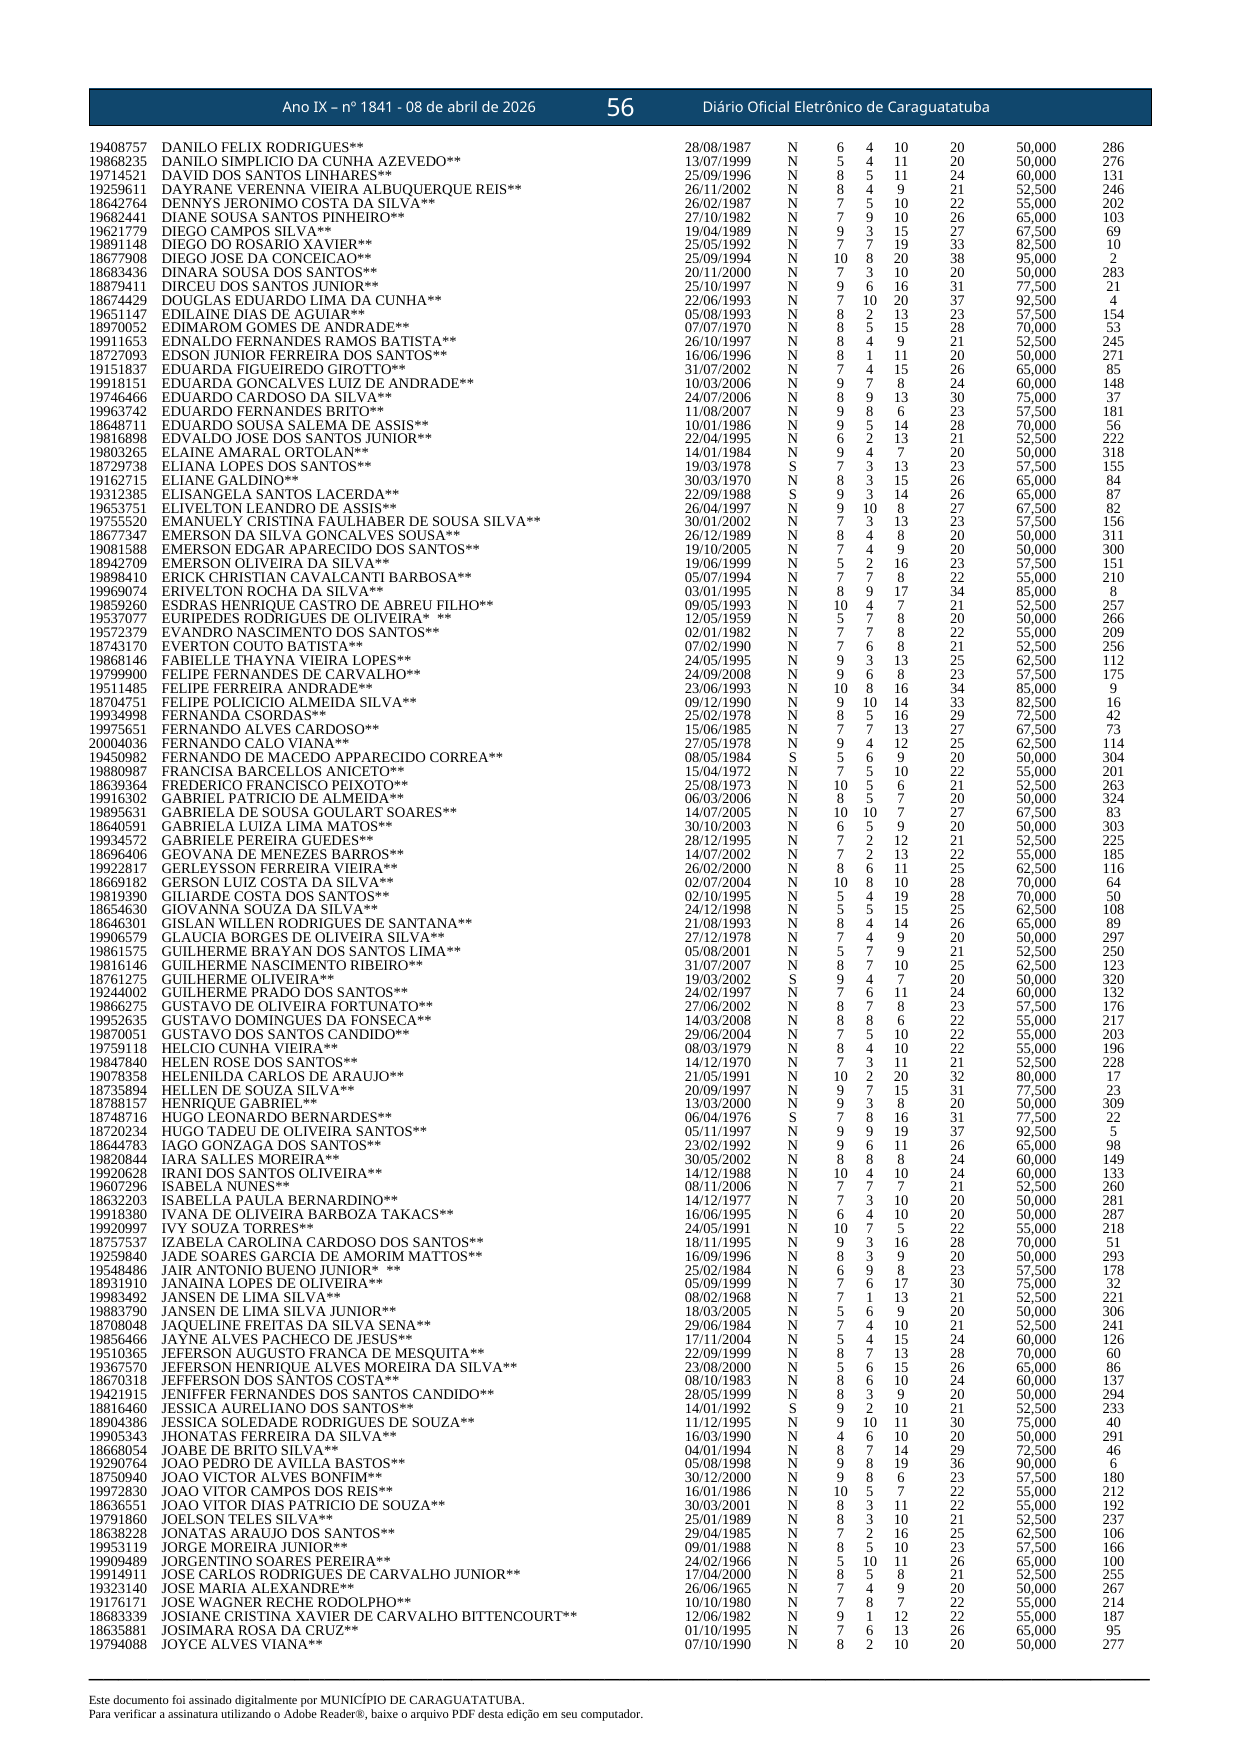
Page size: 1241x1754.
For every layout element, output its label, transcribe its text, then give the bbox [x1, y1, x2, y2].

text 19918151 EDUARDA GONCALVES LUIZ DE ANDRADE** 10/03/2006 N 9 7 8 24 60,000 148 [88, 377, 1152, 391]
text 19548486 JAIR ANTONIO BUENO JUNIOR* ** 25/02/1984 N 6 9 8 23 57,500 178 [88, 1264, 1152, 1278]
text 18683339 JOSIANE CRISTINA XAVIER DE CARVALHO BITTENCOURT** 12/06/1982 N 9 1 12 22 55,000 187 [88, 1610, 1152, 1624]
text 19746466 EDUARDO CARDOSO DA SILVA** 24/07/2006 N 8 9 13 30 75,000 37 [88, 391, 1152, 405]
text 19799900 FELIPE FERNANDES DE CARVALHO** 24/09/2008 N 9 6 8 23 57,500 175 [88, 668, 1152, 682]
text 19510365 JEFERSON AUGUSTO FRANCA DE MESQUITA** 22/09/1999 N 8 7 13 28 70,000 60 [88, 1347, 1152, 1361]
text 18635881 JOSIMARA ROSA DA CRUZ** 01/10/1995 N 7 6 13 26 65,000 95 [88, 1624, 1152, 1638]
text 19911653 EDNALDO FERNANDES RAMOS BATISTA** 26/10/1997 N 8 4 9 21 52,500 245 [88, 336, 1152, 349]
text 19856466 JAYNE ALVES PACHECO DE JESUS** 17/11/2004 N 5 4 15 24 60,000 126 [88, 1333, 1152, 1347]
text 18683436 DINARA SOUSA DOS SANTOS** 20/11/2000 N 7 3 10 20 50,000 283 [88, 266, 1152, 280]
text 19653751 ELIVELTON LEANDRO DE ASSIS** 26/04/1997 N 9 10 8 27 67,500 82 [88, 502, 1152, 516]
text 18879411 DIRCEU DOS SANTOS JUNIOR** 25/10/1997 N 9 6 16 31 77,500 21 [88, 280, 1152, 294]
text 18748716 HUGO LEONARDO BERNARDES** 06/04/1976 S 7 8 16 31 77,500 22 [88, 1112, 1152, 1125]
text 18743170 EVERTON COUTO BATISTA** 07/02/1990 N 7 6 8 21 52,500 256 [88, 641, 1152, 654]
text 18720234 HUGO TADEU DE OLIVEIRA SANTOS** 05/11/1997 N 9 9 19 37 92,500 5 [88, 1125, 1152, 1139]
text 19963742 EDUARDO FERNANDES BRITO** 11/08/2007 N 9 8 6 23 57,500 181 [88, 405, 1152, 419]
text 19162715 ELIANE GALDINO** 30/03/1970 N 8 3 15 26 65,000 84 [88, 474, 1152, 488]
text 19244002 GUILHERME PRADO DOS SANTOS** 24/02/1997 N 7 6 11 24 60,000 132 [88, 987, 1152, 1001]
text 19868235 DANILO SIMPLICIO DA CUNHA AZEVEDO** 13/07/1999 N 5 4 11 20 50,000 276 [88, 156, 1152, 169]
text 19898410 ERICK CHRISTIAN CAVALCANTI BARBOSA** 05/07/1994 N 7 7 8 22 55,000 210 [88, 571, 1152, 585]
text 18639364 FREDERICO FRANCISCO PEIXOTO** 25/08/1973 N 10 5 6 21 52,500 263 [88, 779, 1152, 793]
text 19755520 EMANUELY CRISTINA FAULHABER DE SOUSA SILVA** 30/01/2002 N 7 3 13 23 57,500 156 [88, 516, 1152, 530]
text 19816898 EDVALDO JOSE DOS SANTOS JUNIOR** 22/04/1995 N 6 2 13 21 52,500 222 [88, 433, 1152, 447]
text 20004036 FERNANDO CALO VIANA** 27/05/1978 N 9 4 12 25 62,500 114 [88, 737, 1152, 751]
text 19847840 HELEN ROSE DOS SANTOS** 14/12/1970 N 7 3 11 21 52,500 228 [88, 1056, 1152, 1070]
text 19920628 IRANI DOS SANTOS OLIVEIRA** 14/12/1988 N 10 4 10 24 60,000 133 [88, 1167, 1152, 1181]
text 18816460 JESSICA AURELIANO DOS SANTOS** 14/01/1992 S 9 2 10 21 52,500 233 [88, 1402, 1152, 1416]
text 19791860 JOELSON TELES SILVA** 25/01/1989 N 8 3 10 21 52,500 237 [88, 1513, 1152, 1527]
text 19905343 JHONATAS FERREIRA DA SILVA** 16/03/1990 N 4 6 10 20 50,000 291 [88, 1430, 1152, 1444]
text 18646301 GISLAN WILLEN RODRIGUES DE SANTANA** 21/08/1993 N 8 4 14 26 65,000 89 [88, 918, 1152, 931]
text 18735894 HELLEN DE SOUZA SILVA** 20/09/1997 N 9 7 15 31 77,500 23 [88, 1084, 1152, 1098]
text 18638228 JONATAS ARAUJO DOS SANTOS** 29/04/1985 N 7 2 16 25 62,500 106 [88, 1527, 1152, 1541]
text 19323140 JOSE MARIA ALEXANDRE** 26/06/1965 N 7 4 9 20 50,000 267 [88, 1583, 1152, 1596]
text 19914911 JOSE CARLOS RODRIGUES DE CARVALHO JUNIOR** 17/04/2000 N 8 5 8 21 52,500 255 [88, 1569, 1152, 1583]
text 19078358 HELENILDA CARLOS DE ARAUJO** 21/05/1991 N 10 2 20 32 80,000 17 [88, 1070, 1152, 1084]
text 18761275 GUILHERME OLIVEIRA** 19/03/2002 S 9 4 7 20 50,000 320 [88, 973, 1152, 987]
text 19367570 JEFERSON HENRIQUE ALVES MOREIRA DA SILVA** 23/08/2000 N 5 6 15 26 65,000 86 [88, 1361, 1152, 1375]
text 18727093 EDSON JUNIOR FERREIRA DOS SANTOS** 16/06/1996 N 8 1 11 20 50,000 271 [88, 349, 1152, 363]
text 19859260 ESDRAS HENRIQUE CASTRO DE ABREU FILHO** 09/05/1993 N 10 4 7 21 52,500 257 [88, 599, 1152, 613]
text 19421915 JENIFFER FERNANDES DOS SANTOS CANDIDO** 28/05/1999 N 8 3 9 20 50,000 294 [88, 1389, 1152, 1402]
text 19759118 HELCIO CUNHA VIEIRA** 08/03/1979 N 8 4 10 22 55,000 196 [88, 1042, 1152, 1056]
text 19572379 EVANDRO NASCIMENTO DOS SANTOS** 02/01/1982 N 7 7 8 22 55,000 209 [88, 627, 1152, 641]
text 19891148 DIEGO DO ROSARIO XAVIER** 25/05/1992 N 7 7 19 33 82,500 10 [88, 239, 1152, 253]
text 19916302 GABRIEL PATRICIO DE ALMEIDA** 06/03/2006 N 8 5 7 20 50,000 324 [88, 793, 1152, 807]
text 19290764 JOAO PEDRO DE AVILLA BASTOS** 05/08/1998 N 9 8 19 36 90,000 6 [88, 1458, 1152, 1472]
text 19794088 JOYCE ALVES VIANA** 07/10/1990 N 8 2 10 20 50,000 277 [88, 1638, 1152, 1652]
text 19537077 EURIPEDES RODRIGUES DE OLIVEIRA* ** 12/05/1959 N 5 7 8 20 50,000 266 [88, 613, 1152, 627]
text 19151837 EDUARDA FIGUEIREDO GIROTTO** 31/07/2002 N 7 4 15 26 65,000 85 [88, 363, 1152, 377]
text 19866275 GUSTAVO DE OLIVEIRA FORTUNATO** 27/06/2002 N 8 7 8 23 57,500 176 [88, 1001, 1152, 1014]
text 18674429 DOUGLAS EDUARDO LIMA DA CUNHA** 22/06/1993 N 7 10 20 37 92,500 4 [88, 294, 1152, 308]
text 18669182 GERSON LUIZ COSTA DA SILVA** 02/07/2004 N 10 8 10 28 70,000 64 [88, 876, 1152, 890]
text 19511485 FELIPE FERREIRA ANDRADE** 23/06/1993 N 10 8 16 34 85,000 9 [88, 682, 1152, 696]
text 18704751 FELIPE POLICICIO ALMEIDA SILVA** 09/12/1990 N 9 10 14 33 82,500 16 [88, 696, 1152, 710]
text 18654630 GIOVANNA SOUZA DA SILVA** 24/12/1998 N 5 5 15 25 62,500 108 [88, 904, 1152, 918]
text 18750940 JOAO VICTOR ALVES BONFIM** 30/12/2000 N 9 8 6 23 57,500 180 [88, 1472, 1152, 1486]
text 18668054 JOABE DE BRITO SILVA** 04/01/1994 N 8 7 14 29 72,500 46 [88, 1444, 1152, 1458]
text 19870051 GUSTAVO DOS SANTOS CANDIDO** 29/06/2004 N 7 5 10 22 55,000 203 [88, 1028, 1152, 1042]
text 18642764 DENNYS JERONIMO COSTA DA SILVA** 26/02/1987 N 7 5 10 22 55,000 202 [88, 197, 1152, 211]
text 18640591 GABRIELA LUIZA LIMA MATOS** 30/10/2003 N 6 5 9 20 50,000 303 [88, 821, 1152, 834]
text 19607296 ISABELA NUNES** 08/11/2006 N 7 7 7 21 52,500 260 [88, 1181, 1152, 1195]
text 18670318 JEFFERSON DOS SANTOS COSTA** 08/10/1983 N 8 6 10 24 60,000 137 [88, 1375, 1152, 1389]
text 19920997 IVY SOUZA TORRES** 24/05/1991 N 10 7 5 22 55,000 218 [88, 1222, 1152, 1236]
text 19081588 EMERSON EDGAR APARECIDO DOS SANTOS** 19/10/2005 N 7 4 9 20 50,000 300 [88, 543, 1152, 557]
text 19922817 GERLEYSSON FERREIRA VIEIRA** 26/02/2000 N 8 6 11 25 62,500 116 [88, 862, 1152, 876]
text 19803265 ELAINE AMARAL ORTOLAN** 14/01/1984 N 9 4 7 20 50,000 318 [88, 447, 1152, 460]
text 19868146 FABIELLE THAYNA VIEIRA LOPES** 24/05/1995 N 9 3 13 25 62,500 112 [88, 654, 1152, 668]
text 19906579 GLAUCIA BORGES DE OLIVEIRA SILVA** 27/12/1978 N 7 4 9 20 50,000 297 [88, 931, 1152, 945]
text 18696406 GEOVANA DE MENEZES BARROS** 14/07/2002 N 7 2 13 22 55,000 185 [88, 848, 1152, 862]
text 19259611 DAYRANE VERENNA VIEIRA ALBUQUERQUE REIS** 26/11/2002 N 8 4 9 21 52,500 246 [88, 183, 1152, 197]
text 18644783 IAGO GONZAGA DOS SANTOS** 23/02/1992 N 9 6 11 26 65,000 98 [88, 1139, 1152, 1153]
text 19651147 EDILAINE DIAS DE AGUIAR** 05/08/1993 N 8 2 13 23 57,500 154 [88, 308, 1152, 322]
text 19820844 IARA SALLES MOREIRA** 30/05/2002 N 8 8 8 24 60,000 149 [88, 1153, 1152, 1167]
text 19176171 JOSE WAGNER RECHE RODOLPHO** 10/10/1980 N 7 8 7 22 55,000 214 [88, 1596, 1152, 1610]
text 19952635 GUSTAVO DOMINGUES DA FONSECA** 14/03/2008 N 8 8 6 22 55,000 217 [88, 1014, 1152, 1028]
text 18931910 JANAINA LOPES DE OLIVEIRA** 05/09/1999 N 7 6 17 30 75,000 32 [88, 1278, 1152, 1292]
text 19909489 JORGENTINO SOARES PEREIRA** 24/02/1966 N 5 10 11 26 65,000 100 [88, 1555, 1152, 1569]
text 18677908 DIEGO JOSE DA CONCEICAO** 25/09/1994 N 10 8 20 38 95,000 2 [88, 253, 1152, 266]
text 18788157 HENRIQUE GABRIEL** 13/03/2000 N 9 3 8 20 50,000 309 [88, 1098, 1152, 1112]
text 18970052 EDIMAROM GOMES DE ANDRADE** 07/07/1970 N 8 5 15 28 70,000 53 [88, 322, 1152, 336]
text 19621779 DIEGO CAMPOS SILVA** 19/04/1989 N 9 3 15 27 67,500 69 [88, 225, 1152, 239]
text 19972830 JOAO VITOR CAMPOS DOS REIS** 16/01/1986 N 10 5 7 22 55,000 212 [88, 1486, 1152, 1499]
text 19934572 GABRIELE PEREIRA GUEDES** 28/12/1995 N 7 2 12 21 52,500 225 [88, 834, 1152, 848]
text 19816146 GUILHERME NASCIMENTO RIBEIRO** 31/07/2007 N 8 7 10 25 62,500 123 [88, 959, 1152, 973]
text 18708048 JAQUELINE FREITAS DA SILVA SENA** 29/06/1984 N 7 4 10 21 52,500 241 [88, 1319, 1152, 1333]
text 19969074 ERIVELTON ROCHA DA SILVA** 03/01/1995 N 8 9 17 34 85,000 8 [88, 585, 1152, 599]
text 19312385 ELISANGELA SANTOS LACERDA** 22/09/1988 S 9 3 14 26 65,000 87 [88, 488, 1152, 502]
text 19819390 GILIARDE COSTA DOS SANTOS** 02/10/1995 N 5 4 19 28 70,000 50 [88, 890, 1152, 904]
text 19983492 JANSEN DE LIMA SILVA** 08/02/1968 N 7 1 13 21 52,500 221 [88, 1292, 1152, 1306]
text 19895631 GABRIELA DE SOUSA GOULART SOARES** 14/07/2005 N 10 10 7 27 67,500 83 [88, 807, 1152, 821]
text 19883790 JANSEN DE LIMA SILVA JUNIOR** 18/03/2005 N 5 6 9 20 50,000 306 [88, 1306, 1152, 1319]
text 18904386 JESSICA SOLEDADE RODRIGUES DE SOUZA** 11/12/1995 N 9 10 11 30 75,000 40 [88, 1416, 1152, 1430]
text 19259840 JADE SOARES GARCIA DE AMORIM MATTOS** 16/09/1996 N 8 3 9 20 50,000 293 [88, 1250, 1152, 1264]
text 19975651 FERNANDO ALVES CARDOSO** 15/06/1985 N 7 7 13 27 67,500 73 [88, 724, 1152, 737]
text 19408757 DANILO FELIX RODRIGUES** 28/08/1987 N 6 4 10 20 50,000 286 [88, 142, 1152, 156]
text 19918380 IVANA DE OLIVEIRA BARBOZA TAKACS** 16/06/1995 N 6 4 10 20 50,000 287 [88, 1208, 1152, 1222]
text 19682441 DIANE SOUSA SANTOS PINHEIRO** 27/10/1982 N 7 9 10 26 65,000 103 [88, 211, 1152, 225]
text 18677347 EMERSON DA SILVA GONCALVES SOUSA** 26/12/1989 N 8 4 8 20 50,000 311 [88, 530, 1152, 543]
text 18729738 ELIANA LOPES DOS SANTOS** 19/03/1978 S 7 3 13 23 57,500 155 [88, 460, 1152, 474]
text 19880987 FRANCISA BARCELLOS ANICETO** 15/04/1972 N 7 5 10 22 55,000 201 [88, 765, 1152, 779]
text 18636551 JOAO VITOR DIAS PATRICIO DE SOUZA** 30/03/2001 N 8 3 11 22 55,000 192 [88, 1499, 1152, 1513]
text 18632203 ISABELLA PAULA BERNARDINO** 14/12/1977 N 7 3 10 20 50,000 281 [88, 1195, 1152, 1208]
text 18648711 EDUARDO SOUSA SALEMA DE ASSIS** 10/01/1986 N 9 5 14 28 70,000 56 [88, 419, 1152, 433]
text 19934998 FERNANDA CSORDAS** 25/02/1978 N 8 5 16 29 72,500 42 [88, 710, 1152, 724]
text 19714521 DAVID DOS SANTOS LINHARES** 25/09/1996 N 8 5 11 24 60,000 131 [88, 169, 1152, 183]
text 19450982 FERNANDO DE MACEDO APPARECIDO CORREA** 08/05/1984 S 5 6 9 20 50,000 304 [88, 751, 1152, 765]
text 18757537 IZABELA CAROLINA CARDOSO DOS SANTOS** 18/11/1995 N 9 3 16 28 70,000 51 [88, 1236, 1152, 1250]
text 19861575 GUILHERME BRAYAN DOS SANTOS LIMA** 05/08/2001 N 5 7 9 21 52,500 250 [88, 945, 1152, 959]
text 19953119 JORGE MOREIRA JUNIOR** 09/01/1988 N 8 5 10 23 57,500 166 [88, 1541, 1152, 1555]
text 18942709 EMERSON OLIVEIRA DA SILVA** 19/06/1999 N 5 2 16 23 57,500 151 [88, 557, 1152, 571]
